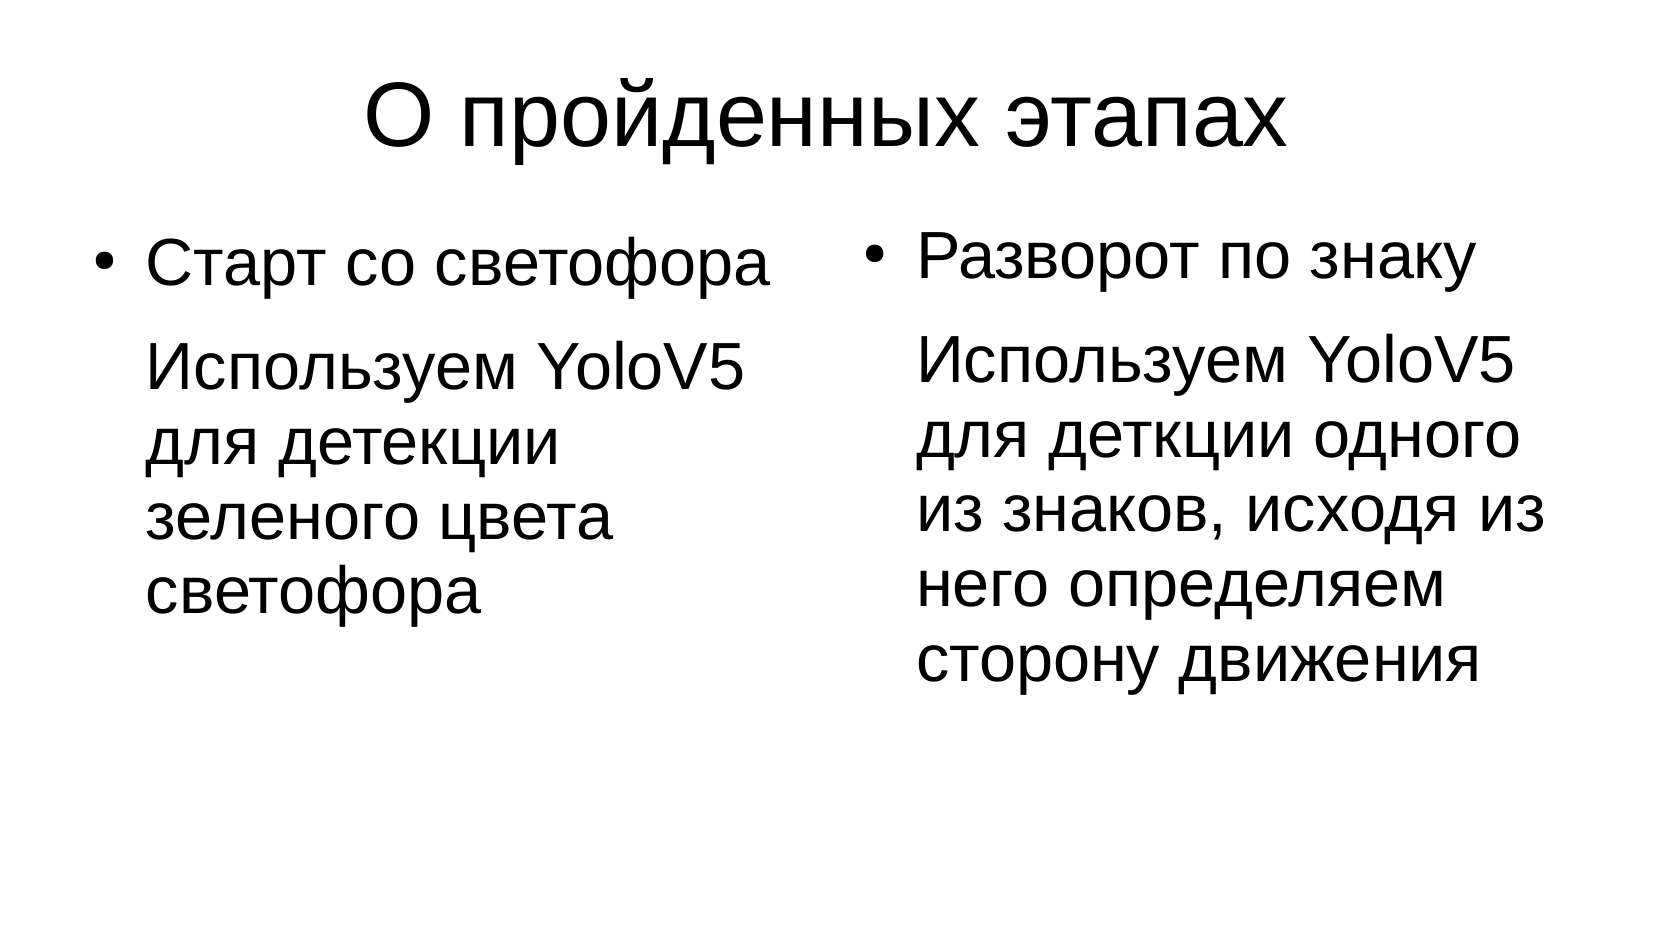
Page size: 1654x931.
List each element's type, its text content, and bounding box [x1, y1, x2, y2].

title О пройденных этапах [82, 37, 1571, 193]
list Старт со светофора Используем YoloV5 для детекции зеленого цвета светофора [75, 225, 802, 765]
list Разворот по знаку Используем YoloV5 для деткции одного из знаков, исходя из него определяем сторону движения [845, 217, 1572, 758]
